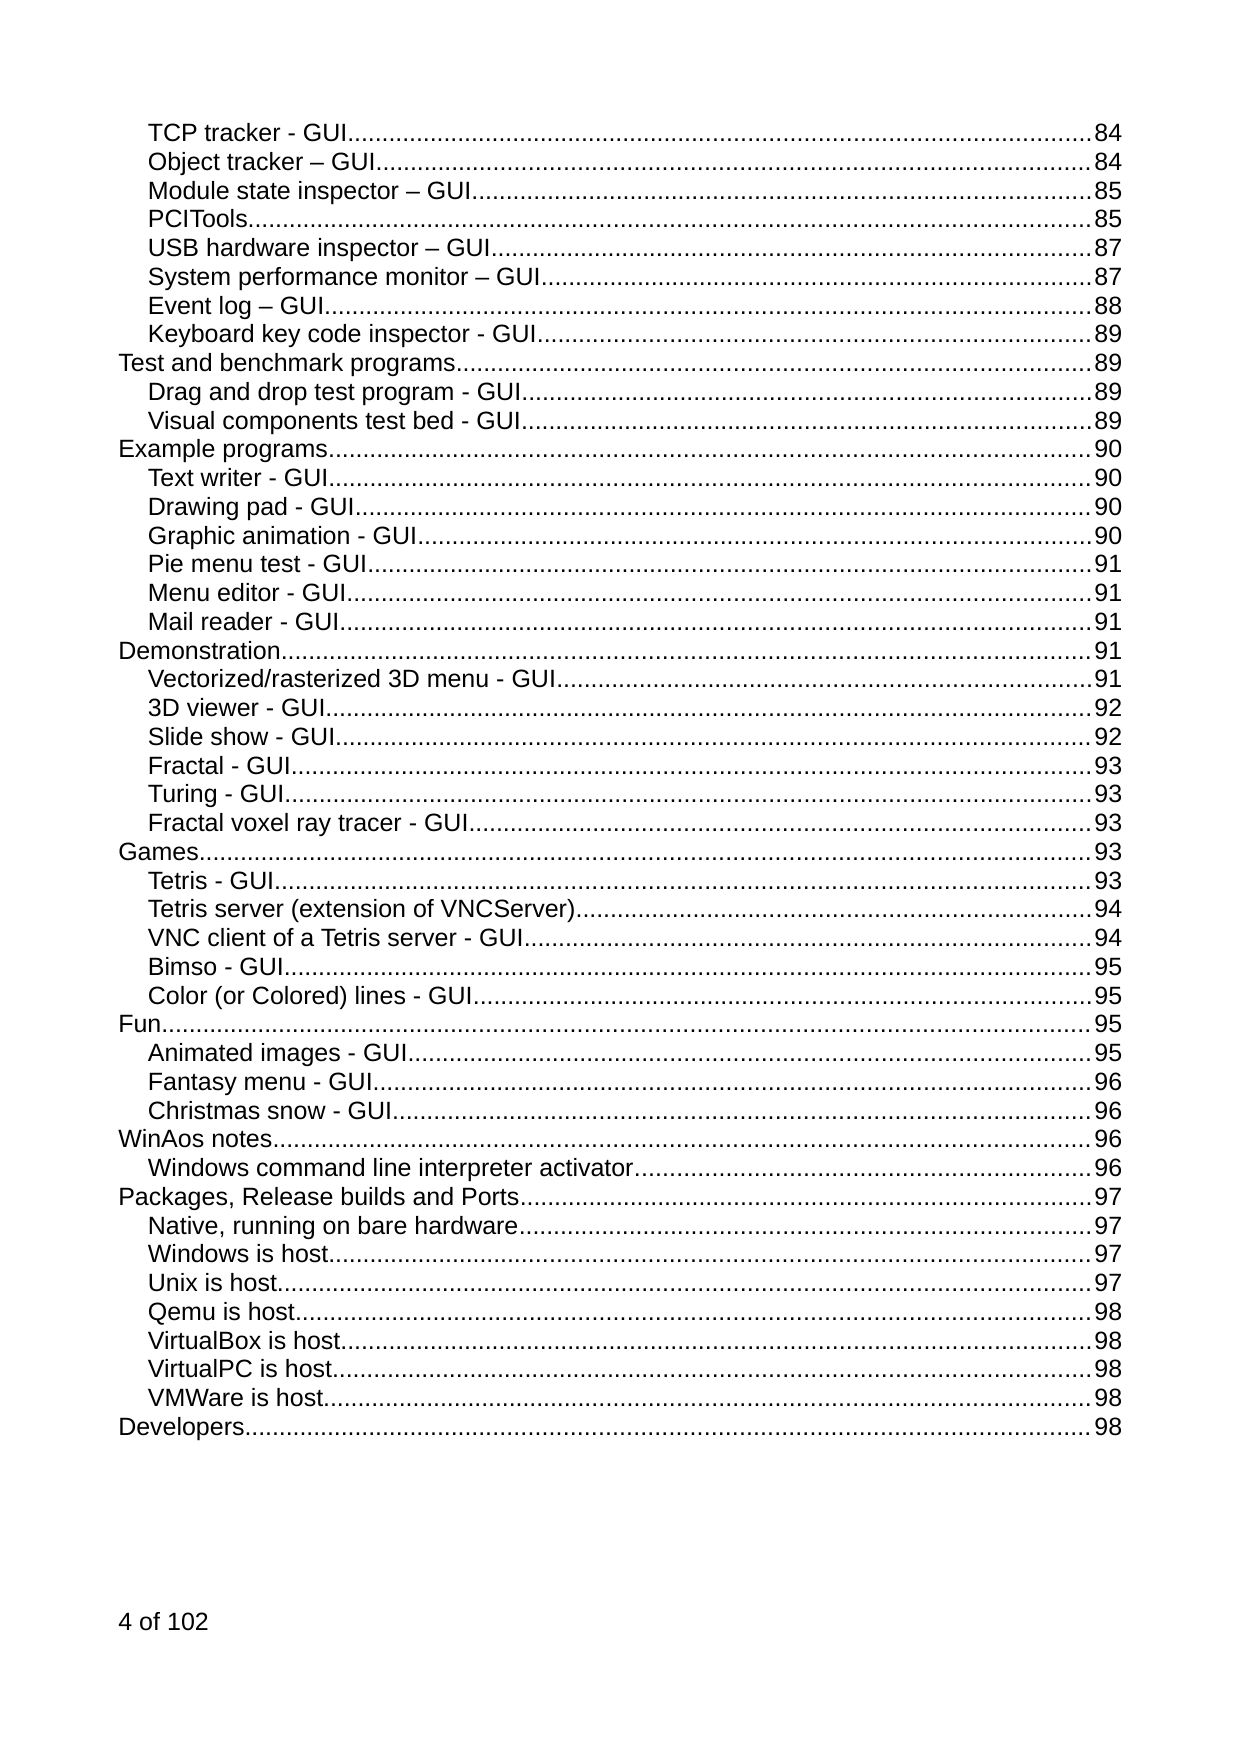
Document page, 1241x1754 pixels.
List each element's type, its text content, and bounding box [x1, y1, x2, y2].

text Fun 95 [118, 1009, 1122, 1038]
text Developers 98 [118, 1412, 1122, 1441]
text Tetris - GUI 93 [148, 866, 1122, 894]
text WinAos notes 96 [118, 1124, 1122, 1153]
text Graphic animation - GUI 90 [148, 521, 1122, 549]
text Mail reader - GUI 91 [148, 607, 1122, 636]
text Menu editor - GUI 91 [148, 578, 1122, 607]
text Demonstration 91 [118, 636, 1122, 664]
text Animated images - GUI 95 [148, 1038, 1122, 1067]
text Test and benchmark programs 89 [118, 348, 1122, 377]
text Unix is host 97 [148, 1268, 1122, 1297]
text Keyboard key code inspector - GUI 89 [148, 319, 1122, 348]
text Pie menu test - GUI 91 [148, 549, 1122, 578]
text Bimso - GUI 95 [148, 952, 1122, 981]
text Fractal voxel ray tracer - GUI 93 [148, 808, 1122, 837]
text Turing - GUI 93 [148, 779, 1122, 808]
text Drawing pad - GUI 90 [148, 492, 1122, 521]
text Vectorized/rasterized 3D menu - GUI 91 [148, 664, 1122, 693]
text Slide show - GUI 92 [148, 722, 1122, 751]
text VirtualPC is host 98 [148, 1354, 1122, 1383]
text Object tracker – GUI 84 [148, 147, 1122, 176]
text Native, running on bare hardware 97 [148, 1211, 1122, 1239]
text Example programs 90 [118, 434, 1122, 463]
text Windows is host 97 [148, 1239, 1122, 1268]
text Color (or Colored) lines - GUI 95 [148, 981, 1122, 1009]
text Games 93 [118, 837, 1122, 866]
text TCP tracker - GUI 84 [148, 118, 1122, 147]
text Christmas snow - GUI 96 [148, 1096, 1122, 1124]
text Module state inspector – GUI 85 [148, 176, 1122, 204]
text USB hardware inspector – GUI 87 [148, 233, 1122, 262]
text Windows command line interpreter activator 96 [148, 1153, 1122, 1182]
text Qemu is host 98 [148, 1297, 1122, 1326]
text 3D viewer - GUI 92 [148, 693, 1122, 722]
text Fractal - GUI 93 [148, 751, 1122, 779]
text Visual components test bed - GUI 89 [148, 406, 1122, 434]
text PCITools 85 [148, 204, 1122, 233]
text Text writer - GUI 90 [148, 463, 1122, 492]
text VirtualBox is host 98 [148, 1326, 1122, 1354]
text Drag and drop test program - GUI 89 [148, 377, 1122, 406]
text Event log – GUI 88 [148, 291, 1122, 319]
text System performance monitor – GUI 87 [148, 262, 1122, 291]
text Packages, Release builds and Ports 97 [118, 1182, 1122, 1211]
text VMWare is host 98 [148, 1383, 1122, 1412]
text VNC client of a Tetris server - GUI 94 [148, 923, 1122, 952]
text Tetris server (extension of VNCServer) 94 [148, 894, 1122, 923]
text Fantasy menu - GUI 96 [148, 1067, 1122, 1096]
